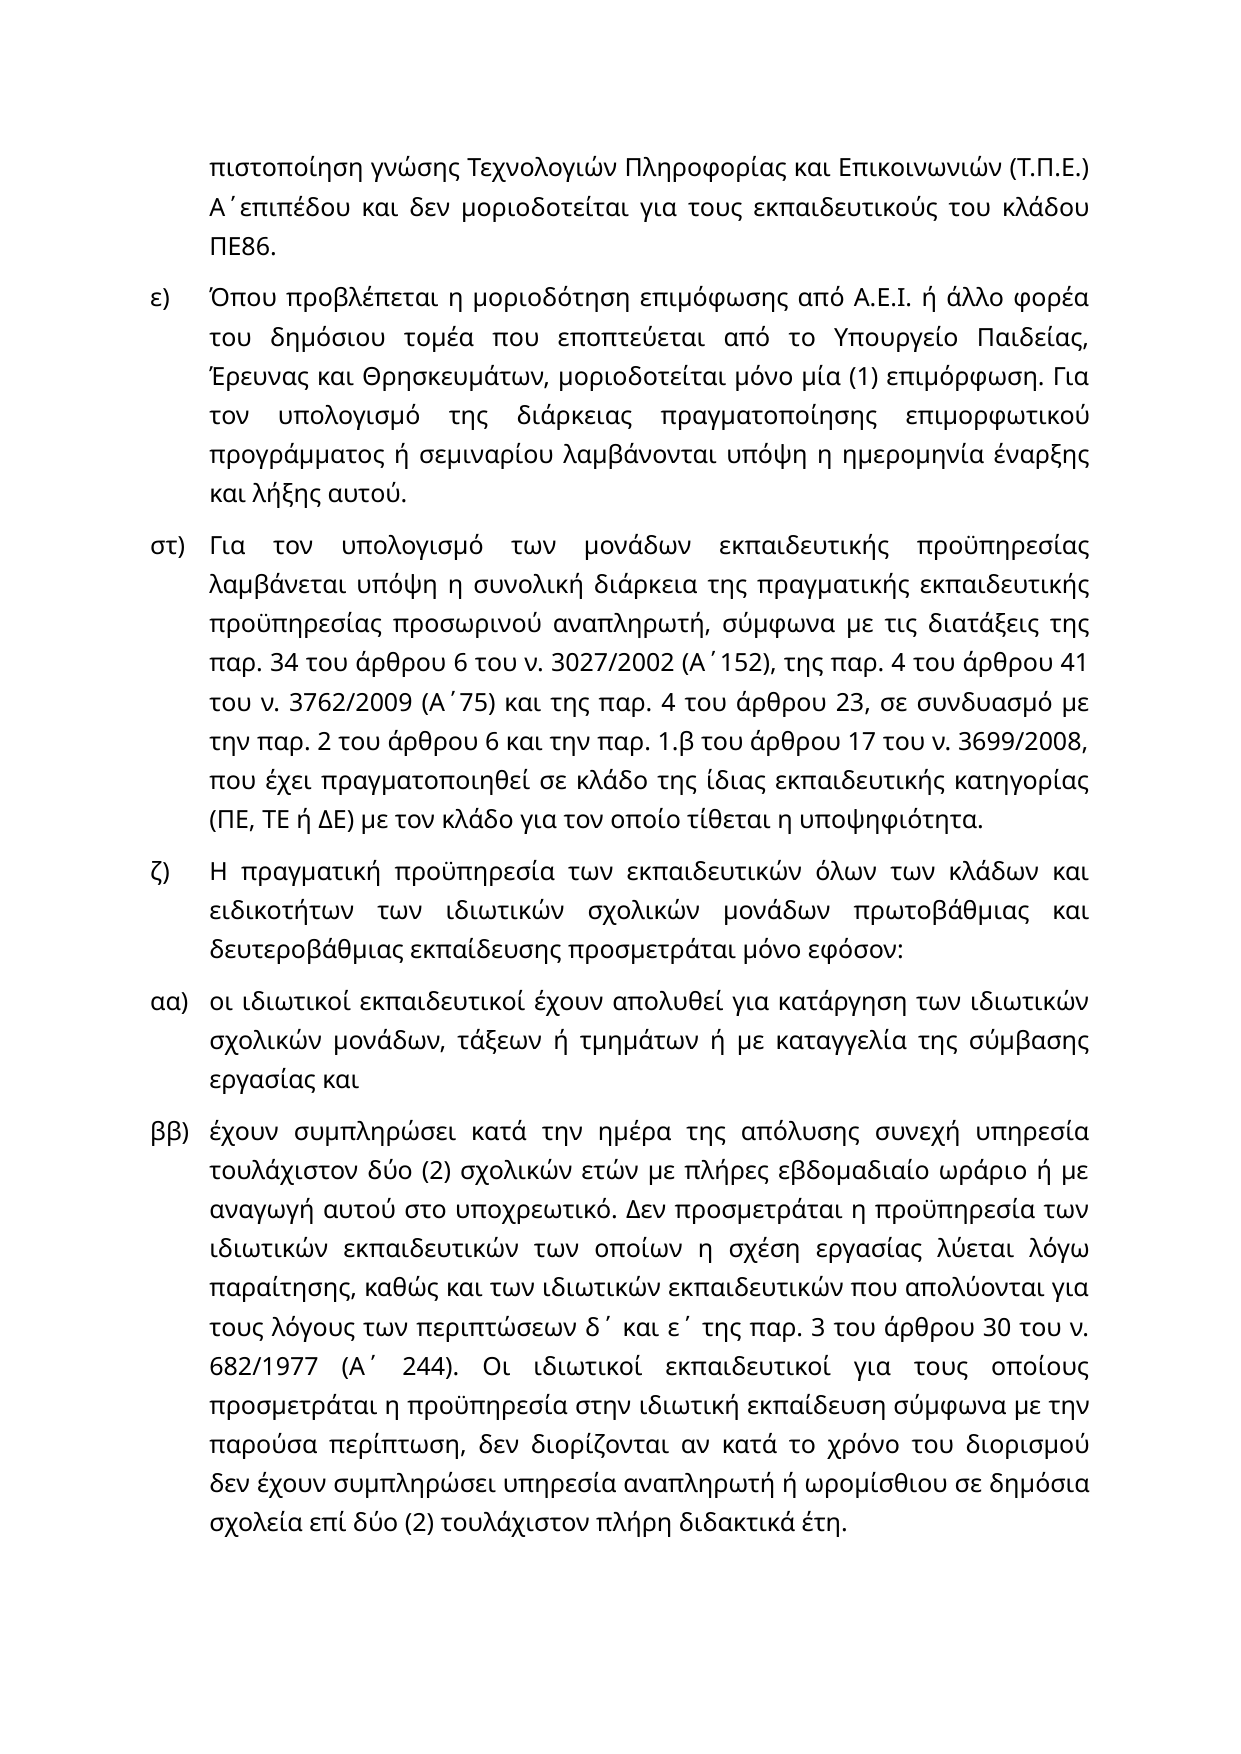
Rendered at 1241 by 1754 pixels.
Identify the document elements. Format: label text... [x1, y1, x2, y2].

list ε) Όπου προβλέπεται η μοριοδότηση επιμόφωσης από Α.Ε.Ι. ή άλλο φορέα του δημόσιου τομέα που εποπτεύεται από το Υπουργείο Παιδείας, Έρευνας και Θρησκευμάτων, μοριοδοτείται μόνο μία (1) επιμόρφωση. Για τον υπολογισμό της διάρκειας πραγματοποίησης επιμορφωτικού προγράμματος ή σεμιναρίου λαμβάνονται υπόψη η ημερομηνία έναρξης και λήξης αυτού. [150, 280, 1090, 510]
list πιστοποίηση γνώσης Τεχνολογιών Πληροφορίας και Επικοινωνιών (Τ.Π.Ε.) Α΄επιπέδου και δεν μοριοδοτείται για τους εκπαιδευτικούς του κλάδου ΠΕ86. [150, 150, 1090, 262]
list ββ) έχουν συμπληρώσει κατά την ημέρα της απόλυσης συνεχή υπηρεσία τουλάχιστον δύο (2) σχολικών ετών με πλήρες εβδομαδιαίο ωράριο ή με αναγωγή αυτού στο υποχρεωτικό. Δεν προσμετράται η προϋπηρεσία των ιδιωτικών εκπαιδευτικών των οποίων η σχέση εργασίας λύεται λόγω παραίτησης, καθώς και των ιδιωτικών εκπαιδευτικών που απολύονται για τους λόγους των περιπτώσεων δ΄ και ε΄ της παρ. 3 του άρθρου 30 του ν. 682/1977 (Α΄ 244). Οι ιδιωτικοί εκπαιδευτικοί για τους οποίους προσμετράται η προϋπηρεσία στην ιδιωτική εκπαίδευση σύμφωνα με την παρούσα περίπτωση, δεν διορίζονται αν κατά το χρόνο του διορισμού δεν έχουν συμπληρώσει υπηρεσία αναπληρωτή ή ωρομίσθιου σε δημόσια σχολεία επί δύο (2) τουλάχιστον πλήρη διδακτικά έτη. [150, 1113, 1090, 1539]
list στ) Για τον υπολογισμό των μονάδων εκπαιδευτικής προϋπηρεσίας λαμβάνεται υπόψη η συνολική διάρκεια της πραγματικής εκπαιδευτικής προϋπηρεσίας προσωρινού αναπληρωτή, σύμφωνα με τις διατάξεις της παρ. 34 του άρθρου 6 του ν. 3027/2002 (Α΄152), της παρ. 4 του άρθρου 41 του ν. 3762/2009 (Α΄75) και της παρ. 4 του άρθρου 23, σε συνδυασμό με την παρ. 2 του άρθρου 6 και την παρ. 1.β του άρθρου 17 του ν. 3699/2008, που έχει πραγματοποιηθεί σε κλάδο της ίδιας εκπαιδευτικής κατηγορίας (ΠΕ, ΤΕ ή ΔΕ) με τον κλάδο για τον οποίο τίθεται η υποψηφιότητα. [150, 527, 1090, 836]
list αα) οι ιδιωτικοί εκπαιδευτικοί έχουν απολυθεί για κατάργηση των ιδιωτικών σχολικών μονάδων, τάξεων ή τμημάτων ή με καταγγελία της σύμβασης εργασίας και [150, 983, 1090, 1096]
list ζ) Η πραγματική προϋπηρεσία των εκπαιδευτικών όλων των κλάδων και ειδικοτήτων των ιδιωτικών σχολικών μονάδων πρωτοβάθμιας και δευτεροβάθμιας εκπαίδευσης προσμετράται μόνο εφόσον: [150, 853, 1090, 966]
